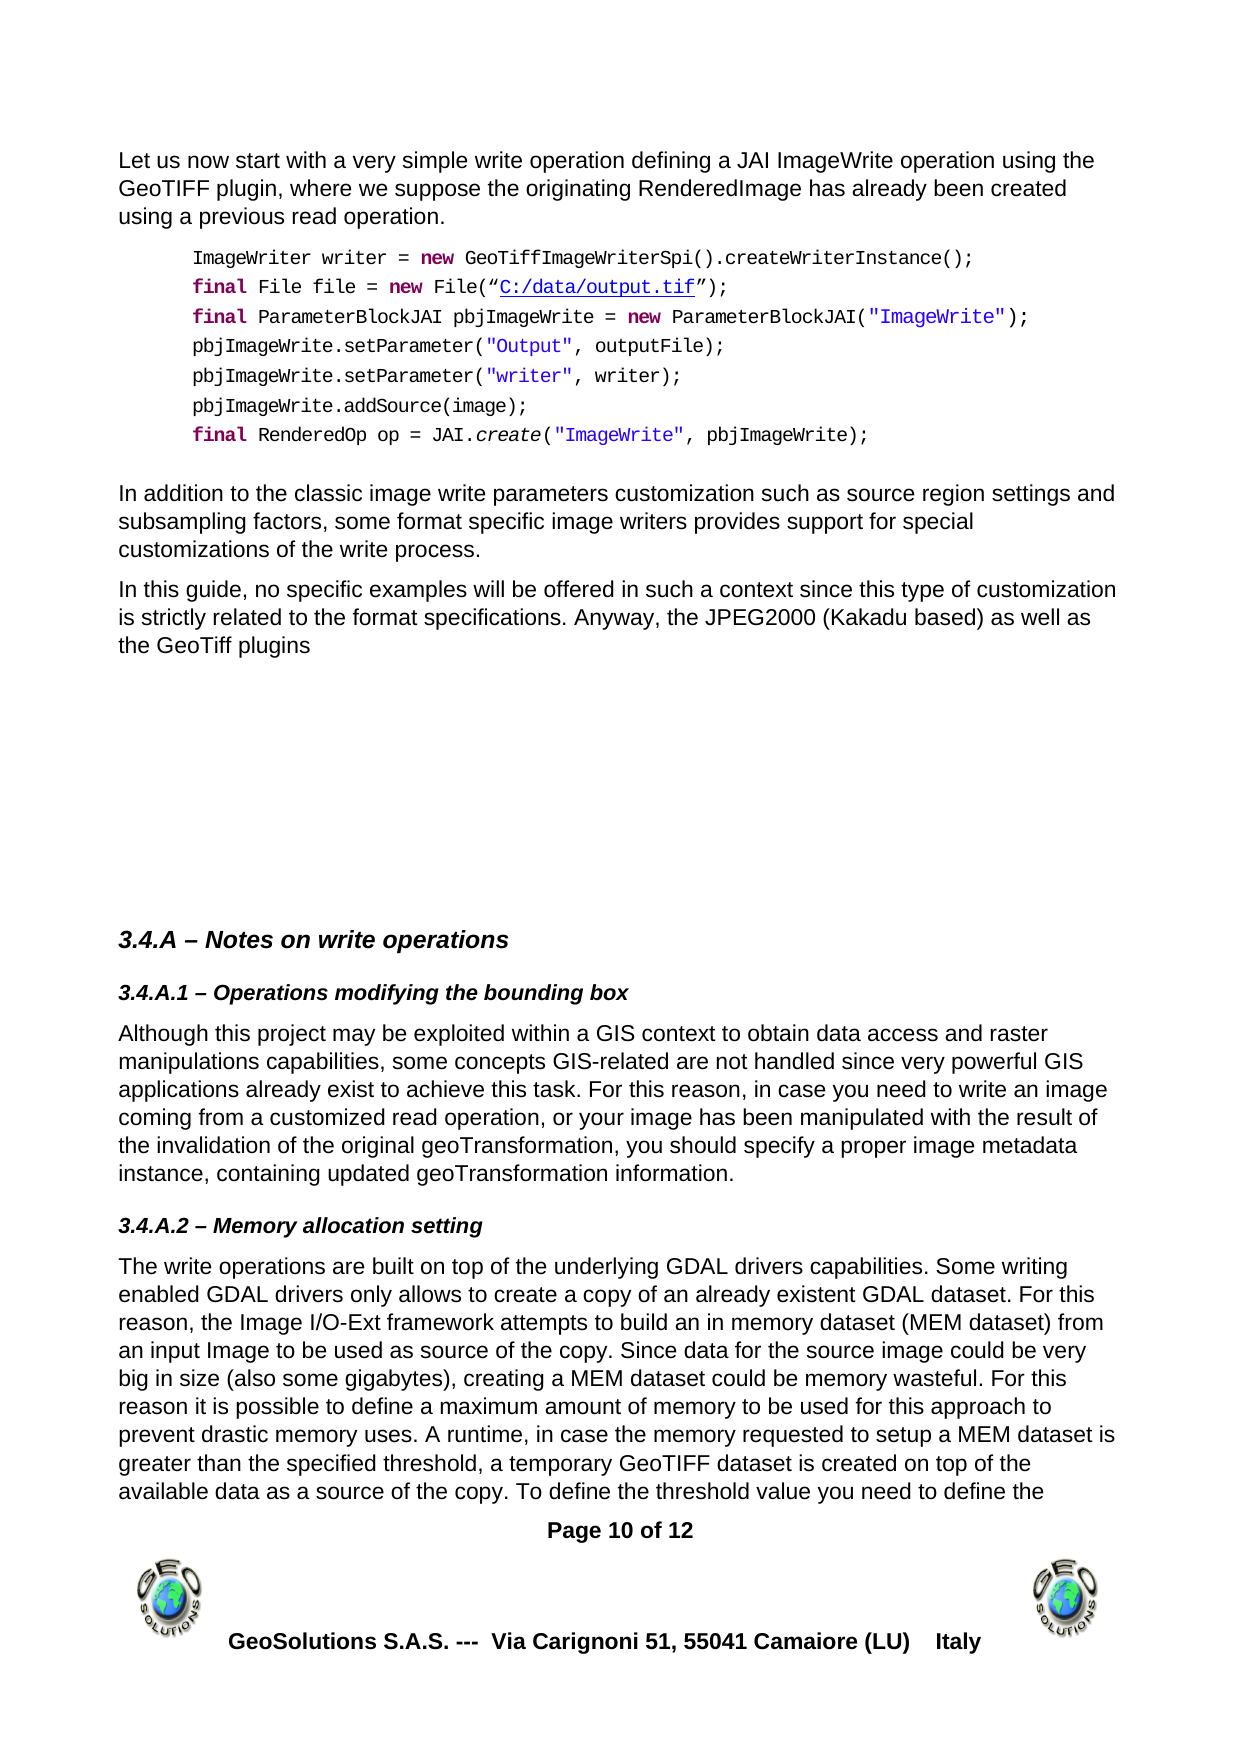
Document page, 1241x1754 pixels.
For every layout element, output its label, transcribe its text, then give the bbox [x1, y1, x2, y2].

subtitle 3.4.A.2 – Memory allocation setting [118, 1214, 1122, 1238]
subtitle 3.4.A.1 – Operations modifying the bounding box [118, 981, 1122, 1005]
text ImageWriter writer = new GeoTiffImageWriterSpi().createWriterInstance(); [118, 245, 1122, 269]
text In this guide, no specific examples will be offered in such a context since this type of customization is strictly related to the format specifications. Anyway, the JPEG2000 (Kakadu based) as well as the GeoTiff plugins [118, 577, 1122, 659]
text pbjImageWrite.setParameter("writer", writer); [118, 363, 1122, 387]
picture [134, 1552, 205, 1641]
text The write operations are built on top of the underlying GDAL drivers capabilities. Some writing enabled GDAL drivers only allows to create a copy of an already existent GDAL dataset. For this reason, the Image I/O-Ext framework attempts to build an in memory dataset (MEM dataset) from an input Image to be used as source of the copy. Since data for the source image could be very big in size (also some gigabytes), creating a MEM dataset could be memory wasteful. For this reason it is possible to define a maximum amount of memory to be used for this approach to prevent drastic memory uses. A runtime, in case the memory requested to setup a MEM dataset is greater than the specified threshold, a temporary GeoTIFF dataset is created on top of the available data as a source of the copy. To define the threshold value you need to define the [118, 1253, 1122, 1504]
subtitle 3.4.A – Notes on write operations [118, 926, 1122, 953]
text pbjImageWrite.addSource(image); [118, 393, 1122, 417]
text final ParameterBlockJAI pbjImageWrite = new ParameterBlockJAI("ImageWrite"); [118, 304, 1122, 328]
text Although this project may be exploited within a GIS context to obtain data access and raster manipulations capabilities, some concepts GIS-related are not handled since very powerful GIS applications already exist to achieve this task. For this reason, in case you need to write an image coming from a customized read operation, or your image has been manipulated with the result of the invalidation of the original geoTransformation, you should specify a proper image metadata instance, containing updated geoTransformation information. [118, 1020, 1122, 1187]
text pbjImageWrite.setParameter("Output", outputFile); [118, 334, 1122, 358]
text final RenderedOp op = JAI.create("ImageWrite", pbjImageWrite); [118, 423, 1122, 446]
text Let us now start with a very simple write operation defining a JAI ImageWrite operation using the GeoTIFF plugin, where we suppose the originating RenderedImage has already been created using a previous read operation. [118, 148, 1122, 231]
text final File file = new File(“C:/data/output.tif”); [118, 275, 1122, 298]
picture [1030, 1552, 1101, 1641]
text In addition to the classic image write parameters customization such as source region settings and subsampling factors, some format specific image writers provides support for special customizations of the write process. [118, 481, 1122, 562]
